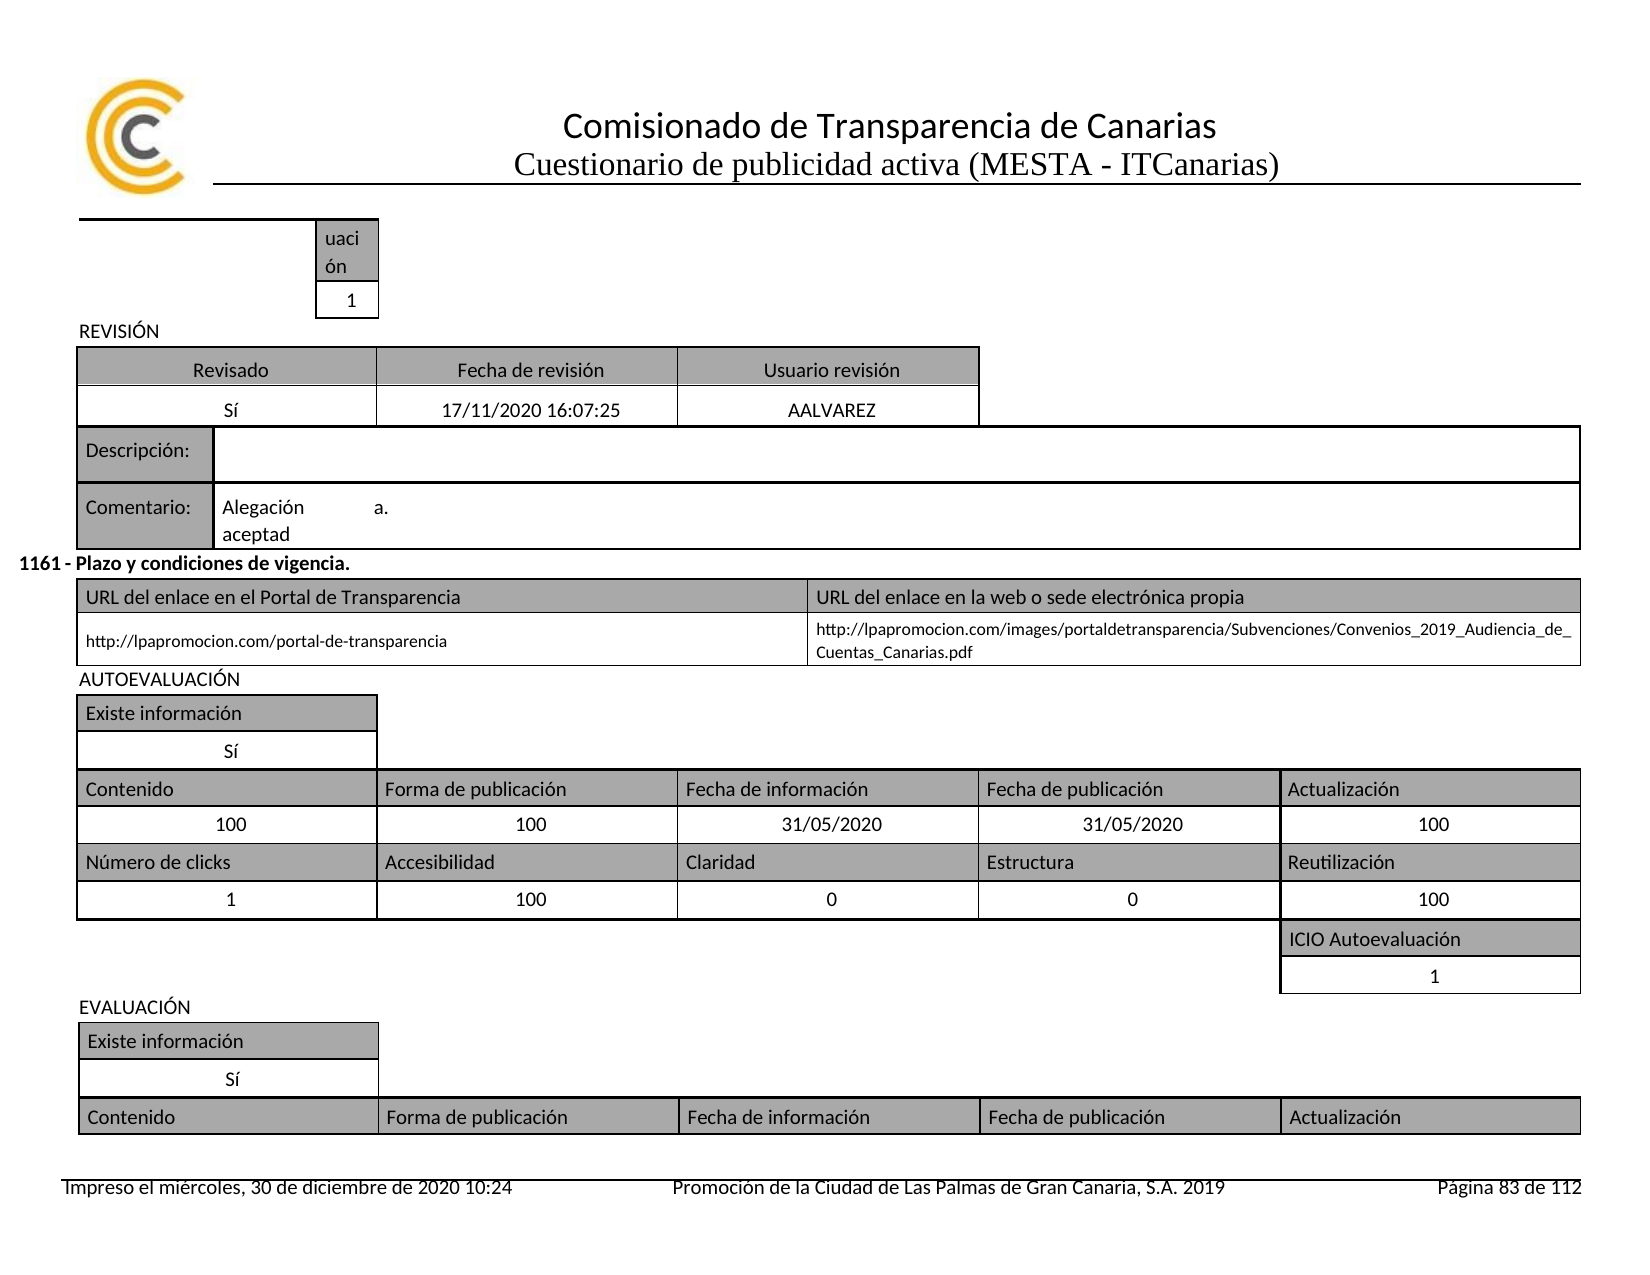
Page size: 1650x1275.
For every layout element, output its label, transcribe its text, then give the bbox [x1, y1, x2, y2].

table_header Usuario revisión [678, 348, 978, 384]
table_cell Sí [78, 386, 376, 424]
table_cell [377, 428, 678, 481]
table_header [980, 346, 1580, 424]
table_cell Actualización [1282, 1099, 1580, 1133]
table_header [979, 694, 1280, 768]
table_header [1281, 1022, 1580, 1096]
table_cell [215, 428, 377, 481]
table_cell 1 [78, 882, 376, 918]
table_header URL del enlace en la web o sede electrónica propia [808, 580, 1580, 612]
table_cell ICIO Autoevaluación [1282, 921, 1580, 955]
table_cell Descripción: [78, 428, 212, 481]
table_header Fecha de revisión [377, 348, 677, 384]
table_cell 100 [378, 882, 677, 918]
table_cell Accesibilidad [378, 844, 677, 880]
table_cell [979, 921, 1279, 992]
table_cell Actualización [1282, 771, 1580, 805]
table_cell 0 [678, 882, 978, 918]
table_cell 1 [1282, 957, 1580, 992]
table_cell Fecha de publicación [979, 771, 1279, 805]
table_cell Contenido [78, 771, 376, 805]
table_cell Estructura [979, 844, 1279, 880]
table_cell 31/05/2020 [678, 807, 978, 843]
table_header [1280, 694, 1580, 768]
table_cell [678, 484, 1579, 548]
table_header [378, 694, 677, 768]
table_cell http://lpapromocion.com/portal-de-transparencia [78, 613, 807, 665]
table_cell Claridad [678, 844, 978, 880]
table_cell 31/05/2020 [979, 807, 1279, 843]
table_cell [377, 921, 677, 992]
text AUTOEVALUACIÓN [79, 666, 1582, 692]
table_cell Reutilización [1282, 844, 1580, 880]
table_cell Sí [80, 1060, 378, 1096]
table_cell [79, 221, 136, 317]
table_cell 100 [1282, 807, 1580, 843]
table_cell http://lpapromocion.com/images/portaldetransparencia/Subvenciones/Convenios_2019_Audiencia_de_ Cuentas_Canarias.pdf [808, 613, 1580, 665]
table_cell Forma de publicación [379, 1099, 678, 1133]
table_cell Fecha de información [680, 1099, 979, 1133]
table_header [679, 1022, 980, 1096]
table_cell 0 [979, 882, 1279, 918]
table_cell a. [377, 484, 678, 548]
table_cell Número de clicks [78, 844, 376, 880]
table_header [678, 694, 978, 768]
table_cell 100 [78, 807, 376, 843]
table_header Revisado [78, 348, 376, 384]
table_cell 100 [1282, 882, 1580, 918]
table_header [379, 1022, 679, 1096]
table_cell 1 [317, 282, 378, 317]
text REVISIÓN [79, 319, 1582, 344]
table_cell 17/11/2020 16:07:25 [377, 386, 677, 424]
table_cell [77, 921, 377, 992]
table_cell AALVAREZ [678, 386, 978, 424]
text EVALUACIÓN [79, 994, 1582, 1019]
table_cell 100 [378, 807, 677, 843]
table_cell [678, 428, 1579, 481]
table_cell Fecha de publicación [981, 1099, 1280, 1133]
list - Plazo y condiciones de vigencia. [19, 550, 1576, 575]
table_header Existe información [80, 1023, 378, 1058]
table_cell uación [317, 221, 378, 280]
table_cell Comentario: [78, 484, 212, 548]
table_cell [197, 221, 254, 317]
table_header URL del enlace en el Portal de Transparencia [78, 580, 807, 612]
table_cell Alegación aceptad [215, 484, 377, 548]
table_cell [136, 221, 197, 317]
table_header Existe información [78, 696, 376, 730]
table_cell Fecha de información [678, 771, 978, 805]
table_cell Contenido [80, 1099, 378, 1133]
table_cell Forma de publicación [378, 771, 677, 805]
table_header [980, 1022, 1281, 1096]
table_cell Sí [78, 732, 376, 768]
table_cell [255, 221, 315, 317]
table_cell [678, 921, 978, 992]
